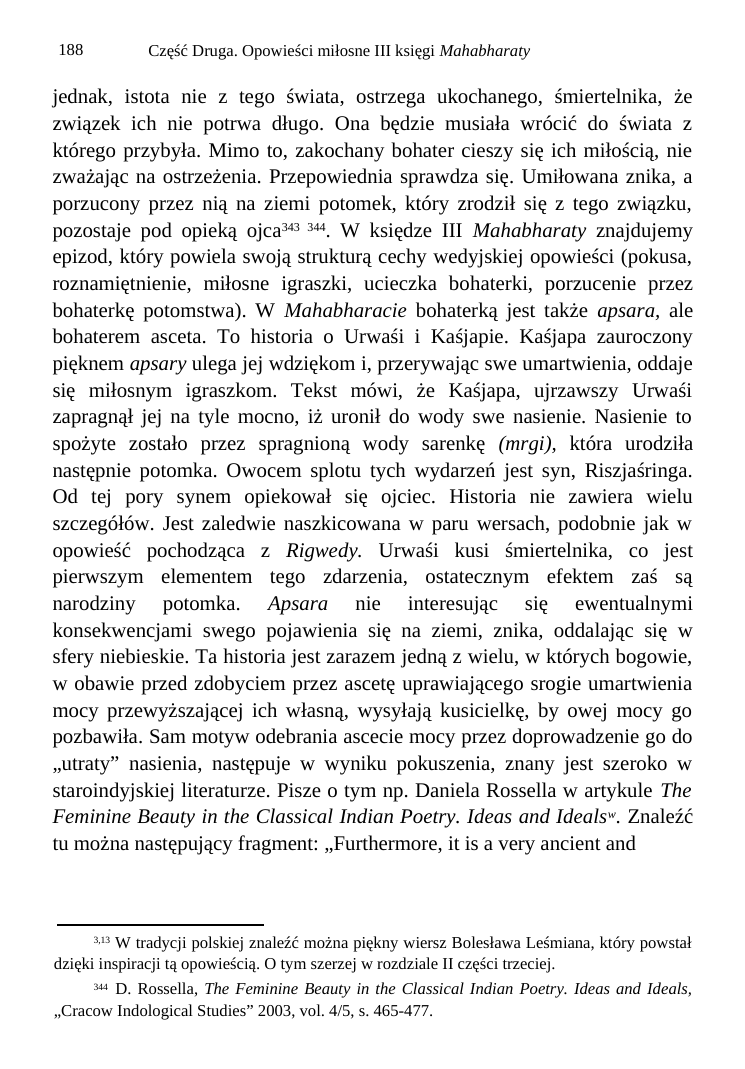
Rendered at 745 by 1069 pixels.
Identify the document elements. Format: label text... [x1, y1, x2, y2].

text 188 [58, 40, 92, 59]
text 3,13 W tradycji polskiej znaleźć można piękny wiersz Bolesława Leśmiana, który powstał dzięki inspiracji tą opowieścią. O tym szerzej w rozdziale II części trzeciej. [54, 932, 692, 973]
text Część Druga. Opowieści miłosne III księgi Mahabharaty [148, 41, 608, 60]
text jednak, istota nie z tego świata, ostrzega ukochanego, śmiertelnika, że związek ich nie potrwa długo. Ona będzie musiała wrócić do świata z którego przybyła. Mimo to, zakochany bohater cieszy się ich miłością, nie zważając na ostrzeżenia. Przepowiednia sprawdza się. Umiłowana znika, a porzucony przez nią na ziemi potomek, który zrodził się z tego związku, pozostaje pod opieką ojca343 344. W księdze III Mahabharaty znajdujemy epizod, który powiela swoją strukturą cechy wedyjskiej opowieści (pokusa, roznamiętnienie, miłosne igraszki, ucieczka bo­haterki, porzucenie przez bohaterkę potomstwa). W Mahabharacie bohaterką jest także apsara, ale bohaterem asceta. To historia o Urwaśi i Kaśjapie. Kaśjapa zauroczony pięknem apsary ulega jej wdziękom i, przerywając swe umartwienia, oddaje się miłosnym igraszkom. Tekst mówi, że Kaśjapa, ujrzawszy Urwaśi zapragnął jej na tyle mocno, iż uronił do wody swe nasienie. Nasienie to spożyte zostało przez sprag­nioną wody sarenkę (mrgi), która urodziła następnie potomka. Owocem splotu tych wydarzeń jest syn, Riszjaśringa. Od tej pory synem opie­kował się ojciec. Historia nie zawiera wielu szczegółów. Jest zaledwie naszkicowana w paru wersach, podobnie jak w opowieść pochodząca z Rigwedy. Urwaśi kusi śmiertelnika, co jest pierwszym elementem tego zdarzenia, ostatecznym efektem zaś są narodziny potomka. Apsara nie interesując się ewentualnymi konsekwencjami swego pojawienia się na ziemi, znika, oddalając się w sfery niebieskie. Ta historia jest zarazem jedną z wielu, w których bogowie, w obawie przed zdobyciem przez ascetę uprawiającego srogie umartwienia mocy przewyższającej ich własną, wysyłają kusicielkę, by owej mocy go pozbawiła. Sam motyw odebrania ascecie mocy przez doprowadzenie go do „utraty” nasienia, następuje w wyniku pokuszenia, znany jest szeroko w staroindyjskiej literaturze. Pisze o tym np. Daniela Rossella w artykule The Feminine Beauty in the Classical Indian Poetry. Ideas and Idealsw. Znaleźć tu można następujący fragment: „Furthermore, it is a very ancient and [52, 84, 693, 855]
text 344 D. Rossella, The Feminine Beauty in the Classical Indian Poetry. Ideas and Ideals, „Cracow Indological Studies” 2003, vol. 4/5, s. 465-477. [54, 979, 692, 1019]
